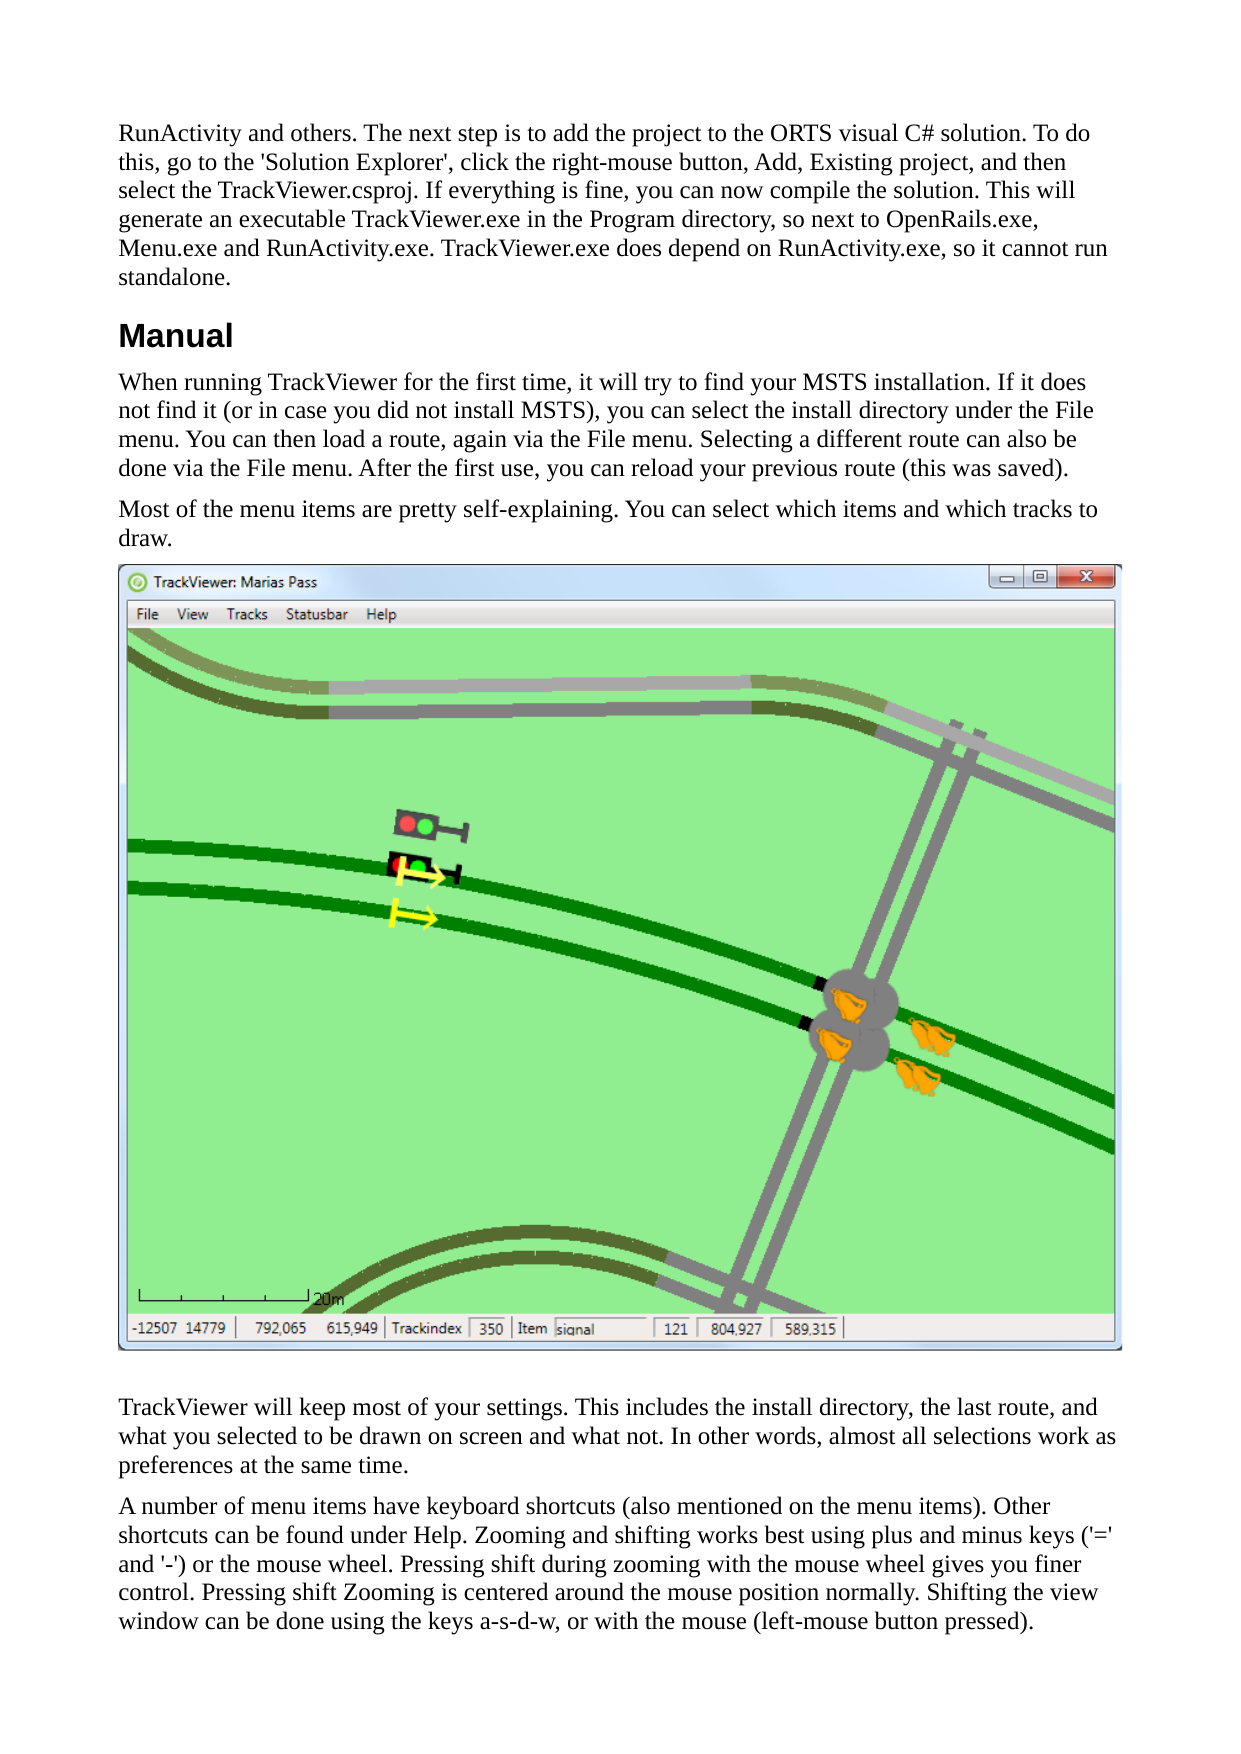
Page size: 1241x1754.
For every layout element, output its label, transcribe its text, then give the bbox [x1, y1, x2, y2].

text Most of the menu items are pretty self-explaining. You can select which items and which tracks to draw. [118, 494, 1122, 552]
text When running TrackViewer for the first time, it will try to find your MSTS installation. If it does not find it (or in case you did not install MSTS), you can select the install directory under the File menu. You can then load a route, again via the File menu. Selecting a different route can also be done via the File menu. After the first use, you can reload your previous route (this was saved). [118, 367, 1122, 482]
text RunActivity and others. The next step is to add the project to the ORTS visual C# solution. To do this, go to the 'Solution Explorer', click the right-mouse button, Add, Existing project, and then select the TrackViewer.csproj. If everything is fine, you can now compile the solution. This will generate an executable TrackViewer.exe in the Program directory, so next to OpenRails.exe, Menu.exe and RunActivity.exe. TrackViewer.exe does depend on RunActivity.exe, so it cannot run standalone. [118, 118, 1122, 291]
picture [118, 564, 1123, 1352]
text A number of menu items have keyboard shortcuts (also mentioned on the menu items). Other shortcuts can be found under Help. Zooming and shifting works best using plus and minus keys ('=' and '-') or the mouse wheel. Pressing shift during zooming with the mouse wheel gives you finer control. Pressing shift Zooming is centered around the mouse position normally. Shifting the view window can be done using the keys a-s-d-w, or with the mouse (left-mouse button pressed). [118, 1491, 1122, 1635]
text TrackViewer will keep most of your settings. This includes the install directory, the last route, and what you selected to be drawn on screen and what not. In other words, almost all selections work as preferences at the same time. [118, 1392, 1122, 1479]
subtitle Manual [118, 316, 1122, 354]
